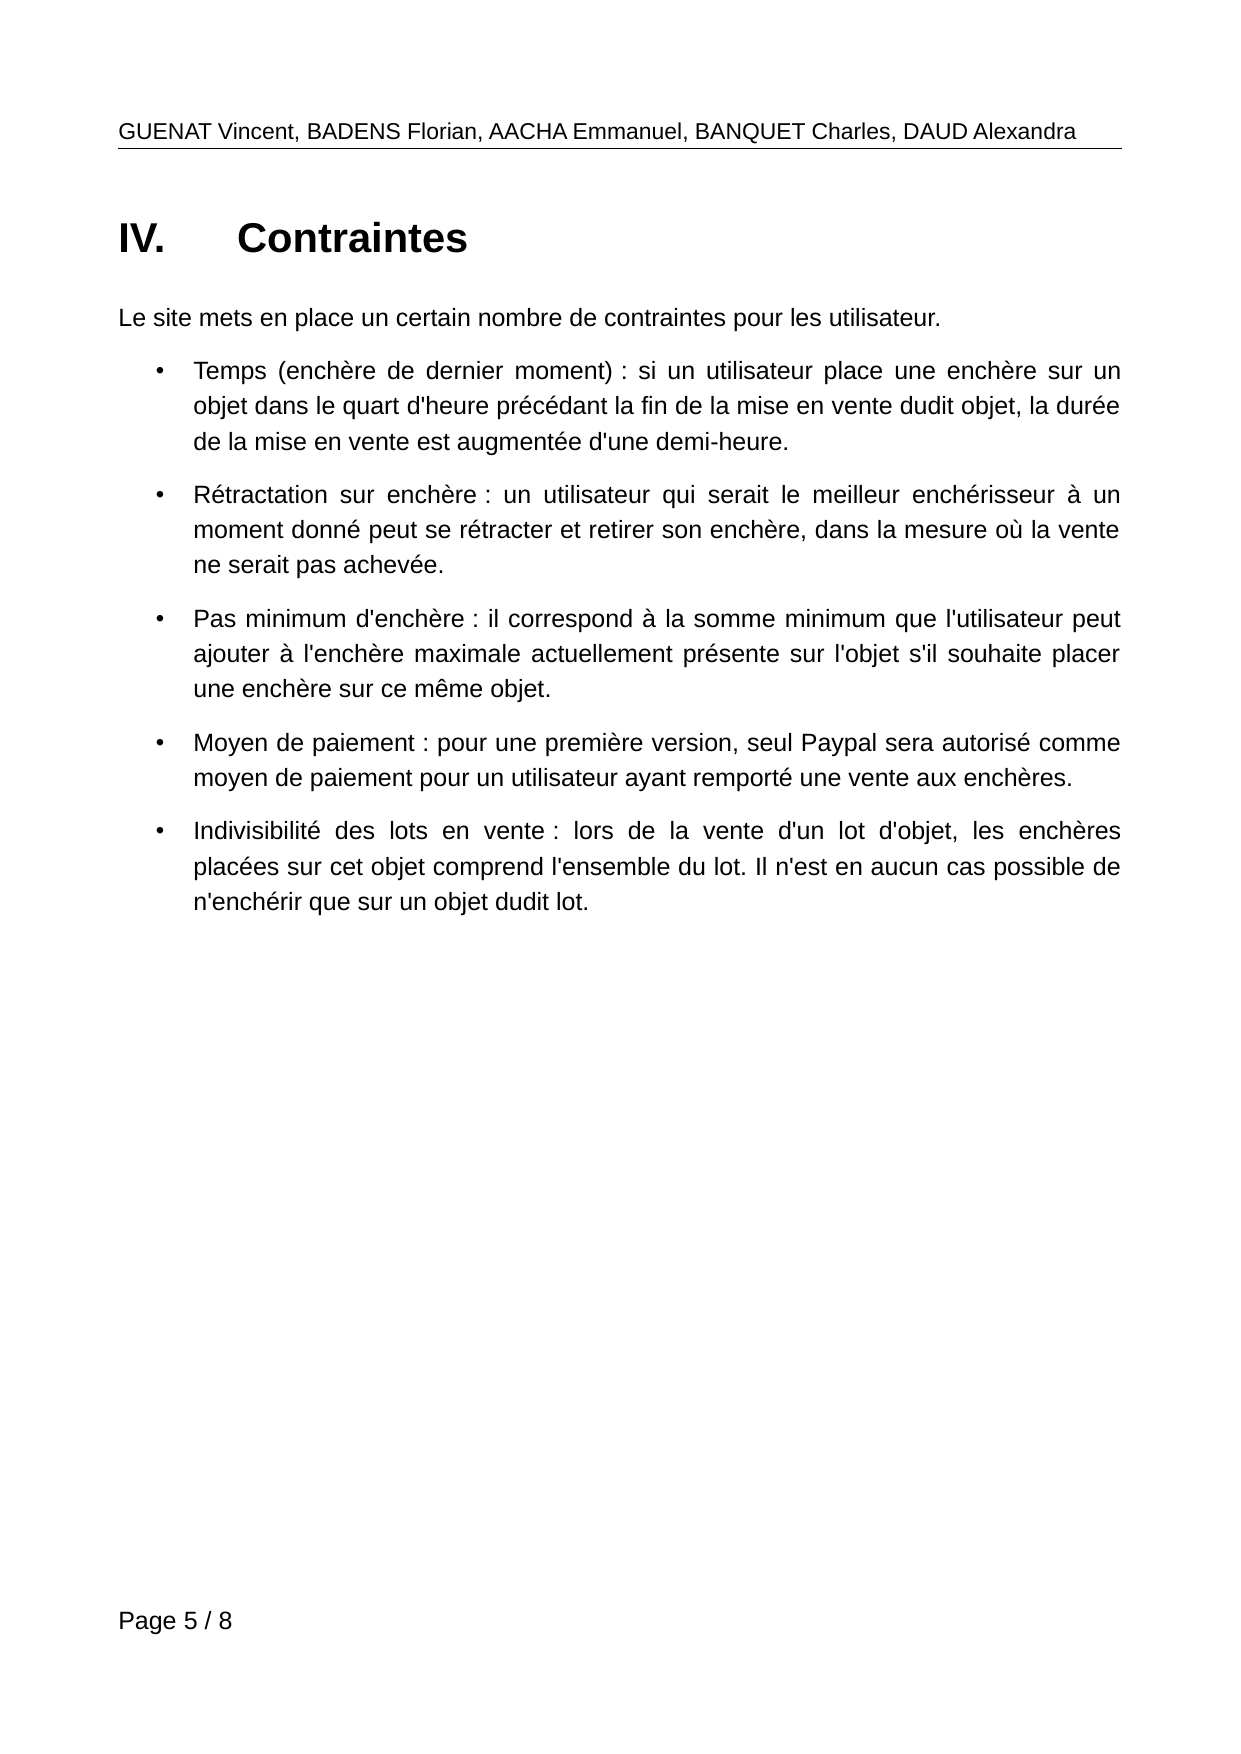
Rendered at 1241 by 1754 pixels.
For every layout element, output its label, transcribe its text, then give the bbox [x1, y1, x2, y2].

list Indivisibilité des lots en vente : lors de la vente d'un lot d'objet, les enchères placées sur cet objet comprend l'ensemble du lot. Il n'est en aucun cas possible de n'enchérir que sur un objet dudit lot. [156, 811, 1122, 917]
list Rétractation sur enchère : un utilisateur qui serait le meilleur enchérisseur à un moment donné peut se rétracter et retirer son enchère, dans la mesure où la vente ne serait pas achevée. [156, 475, 1122, 581]
list Moyen de paiement : pour une première version, seul Paypal sera autorisé comme moyen de paiement pour un utilisateur ayant remporté une vente aux enchères. [156, 723, 1122, 793]
subtitle Contraintes [118, 214, 1122, 262]
list Pas minimum d'enchère : il correspond à la somme minimum que l'utilisateur peut ajouter à l'enchère maximale actuellement présente sur l'objet s'il souhaite placer une enchère sur ce même objet. [156, 599, 1122, 705]
list Temps (enchère de dernier moment) : si un utilisateur place une enchère sur un objet dans le quart d'heure précédant la fin de la mise en vente dudit objet, la durée de la mise en vente est augmentée d'une demi-heure. [156, 351, 1122, 457]
text Le site mets en place un certain nombre de contraintes pour les utilisateur. [118, 298, 1122, 333]
